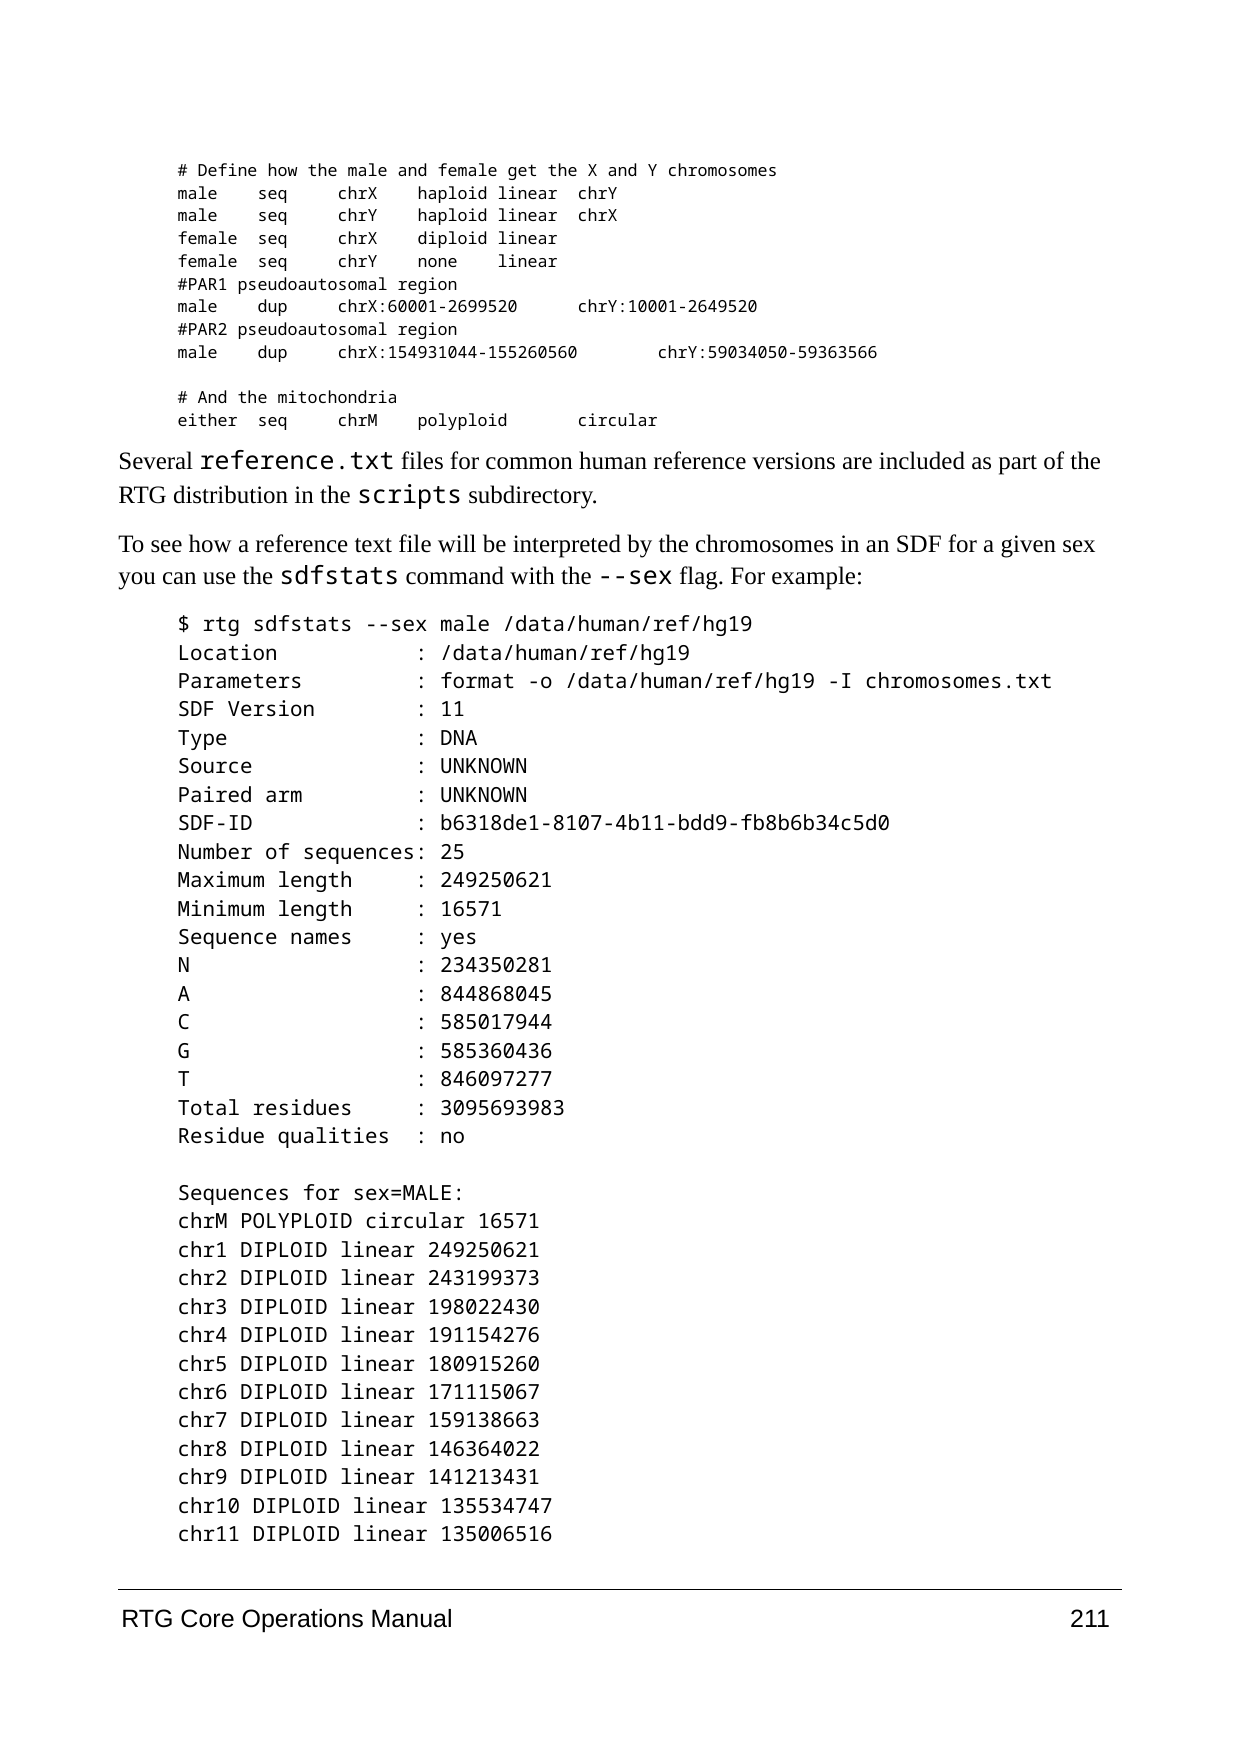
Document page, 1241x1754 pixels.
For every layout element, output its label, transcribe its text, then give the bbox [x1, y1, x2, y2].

text #PAR1 pseudoautosomal region [177, 272, 1122, 295]
text Total residues : 3095693983 [177, 1093, 1122, 1121]
text male seq chrY haploid linear chrX [177, 204, 1122, 227]
text $ rtg sdfstats --sex male /data/human/ref/hg19 [177, 609, 1122, 638]
text chr7 DIPLOID linear 159138663 [177, 1406, 1122, 1434]
text Residue qualities : no [177, 1121, 1122, 1149]
text A : 844868045 [177, 979, 1122, 1007]
text N : 234350281 [177, 951, 1122, 979]
text Type : DNA [177, 723, 1122, 751]
text Source : UNKNOWN [177, 751, 1122, 780]
text Paired arm : UNKNOWN [177, 780, 1122, 808]
text chrM POLYPLOID circular 16571 [177, 1206, 1122, 1235]
text C : 585017944 [177, 1007, 1122, 1036]
text Parameters : format -o /data/human/ref/hg19 -I chromosomes.txt [177, 666, 1122, 694]
text male dup chrX:154931044-155260560 chrY:59034050-59363566 [177, 340, 1122, 363]
text chr6 DIPLOID linear 171115067 [177, 1377, 1122, 1406]
text # Define how the male and female get the X and Y chromosomes [177, 159, 1122, 181]
text chr1 DIPLOID linear 249250621 [177, 1235, 1122, 1263]
text chr11 DIPLOID linear 135006516 [177, 1519, 1122, 1548]
text either seq chrM polyploid circular [177, 408, 1122, 431]
text female seq chrY none linear [177, 249, 1122, 272]
text chr3 DIPLOID linear 198022430 [177, 1292, 1122, 1320]
text Number of sequences: 25 [177, 837, 1122, 865]
text T : 846097277 [177, 1064, 1122, 1093]
text To see how a reference text file will be interpreted by the chromosomes in an SDF for a given sex you can use the sdfstats command with the --sex flag. For example: [118, 529, 1122, 592]
text Minimum length : 16571 [177, 894, 1122, 922]
text # And the mitochondria [177, 386, 1122, 408]
text Sequence names : yes [177, 922, 1122, 951]
text chr8 DIPLOID linear 146364022 [177, 1434, 1122, 1462]
text chr9 DIPLOID linear 141213431 [177, 1462, 1122, 1491]
text Maximum length : 249250621 [177, 865, 1122, 894]
text chr5 DIPLOID linear 180915260 [177, 1349, 1122, 1377]
text Location : /data/human/ref/hg19 [177, 638, 1122, 666]
text SDF-ID : b6318de1-8107-4b11-bdd9-fb8b6b34c5d0 [177, 808, 1122, 837]
text Sequences for sex=MALE: [177, 1178, 1122, 1206]
text Several reference.txt files for common human reference versions are included as part of the RTG distribution in the scripts subdirectory. [118, 443, 1122, 511]
text G : 585360436 [177, 1036, 1122, 1064]
text male dup chrX:60001-2699520 chrY:10001-2649520 [177, 295, 1122, 318]
text SDF Version : 11 [177, 694, 1122, 723]
text chr4 DIPLOID linear 191154276 [177, 1320, 1122, 1349]
text #PAR2 pseudoautosomal region [177, 318, 1122, 340]
text female seq chrX diploid linear [177, 227, 1122, 249]
text chr2 DIPLOID linear 243199373 [177, 1263, 1122, 1292]
text male seq chrX haploid linear chrY [177, 181, 1122, 204]
text chr10 DIPLOID linear 135534747 [177, 1491, 1122, 1519]
